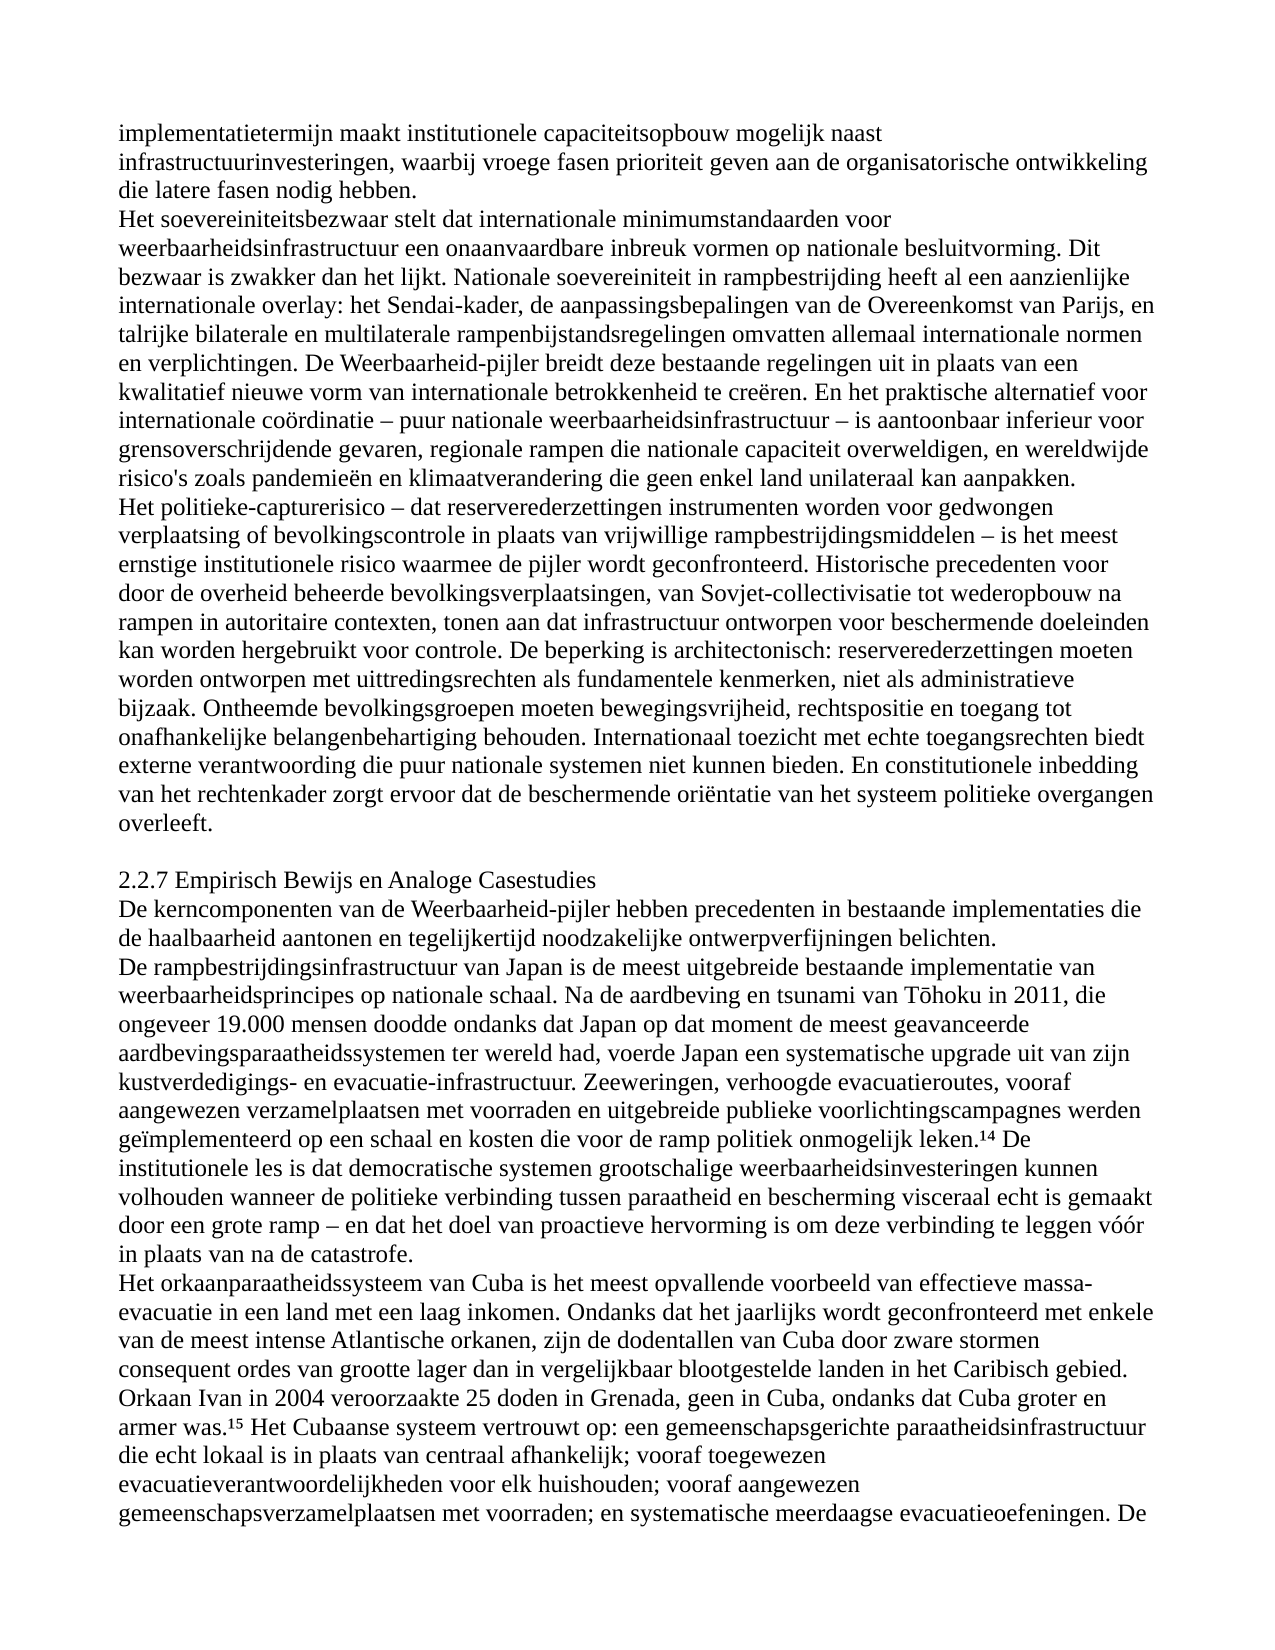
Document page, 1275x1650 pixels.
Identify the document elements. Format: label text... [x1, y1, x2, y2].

text Het orkaanparaatheidssysteem van Cuba is het meest opvallende voorbeeld van effectieve massa-evacuatie in een land met een laag inkomen. Ondanks dat het jaarlijks wordt geconfronteerd met enkele van de meest intense Atlantische orkanen, zijn de dodentallen van Cuba door zware stormen consequent ordes van grootte lager dan in vergelijkbaar blootgestelde landen in het Caribisch gebied. Orkaan Ivan in 2004 veroorzaakte 25 doden in Grenada, geen in Cuba, ondanks dat Cuba groter en armer was.¹⁵ Het Cubaanse systeem vertrouwt op: een gemeenschapsgerichte paraatheidsinfrastructuur die echt lokaal is in plaats van centraal afhankelijk; vooraf toegewezen evacuatieverantwoordelijkheden voor elk huishouden; vooraf aangewezen gemeenschapsverzamelplaatsen met voorraden; en systematische meerdaagse evacuatieoefeningen. De [118, 1268, 1157, 1527]
text De kerncomponenten van de Weerbaarheid-pijler hebben precedenten in bestaande implementaties die de haalbaarheid aantonen en tegelijkertijd noodzakelijke ontwerpverfijningen belichten. [118, 894, 1157, 952]
text Het soevereiniteitsbezwaar stelt dat internationale minimumstandaarden voor weerbaarheidsinfrastructuur een onaanvaardbare inbreuk vormen op nationale besluitvorming. Dit bezwaar is zwakker dan het lijkt. Nationale soevereiniteit in rampbestrijding heeft al een aanzienlijke internationale overlay: het Sendai-kader, de aanpassingsbepalingen van de Overeenkomst van Parijs, en talrijke bilaterale en multilaterale rampenbijstandsregelingen omvatten allemaal internationale normen en verplichtingen. De Weerbaarheid-pijler breidt deze bestaande regelingen uit in plaats van een kwalitatief nieuwe vorm van internationale betrokkenheid te creëren. En het praktische alternatief voor internationale coördinatie – puur nationale weerbaarheidsinfrastructuur – is aantoonbaar inferieur voor grensoverschrijdende gevaren, regionale rampen die nationale capaciteit overweldigen, en wereldwijde risico's zoals pandemieën en klimaatverandering die geen enkel land unilateraal kan aanpakken. [118, 204, 1157, 492]
text 2.2.7 Empirisch Bewijs en Analoge Casestudies [118, 866, 1157, 894]
text implementatietermijn maakt institutionele capaciteitsopbouw mogelijk naast infrastructuurinvesteringen, waarbij vroege fasen prioriteit geven aan de organisatorische ontwikkeling die latere fasen nodig hebben. [118, 118, 1157, 204]
text Het politieke-capturerisico – dat reserverederzettingen instrumenten worden voor gedwongen verplaatsing of bevolkingscontrole in plaats van vrijwillige rampbestrijdingsmiddelen – is het meest ernstige institutionele risico waarmee de pijler wordt geconfronteerd. Historische precedenten voor door de overheid beheerde bevolkingsverplaatsingen, van Sovjet-collectivisatie tot wederopbouw na rampen in autoritaire contexten, tonen aan dat infrastructuur ontworpen voor beschermende doeleinden kan worden hergebruikt voor controle. De beperking is architectonisch: reserverederzettingen moeten worden ontworpen met uittredingsrechten als fundamentele kenmerken, niet als administratieve bijzaak. Ontheemde bevolkingsgroepen moeten bewegingsvrijheid, rechtspositie en toegang tot onafhankelijke belangenbehartiging behouden. Internationaal toezicht met echte toegangsrechten biedt externe verantwoording die puur nationale systemen niet kunnen bieden. En constitutionele inbedding van het rechtenkader zorgt ervoor dat de beschermende oriëntatie van het systeem politieke overgangen overleeft. [118, 492, 1157, 837]
text De rampbestrijdingsinfrastructuur van Japan is de meest uitgebreide bestaande implementatie van weerbaarheidsprincipes op nationale schaal. Na de aardbeving en tsunami van Tōhoku in 2011, die ongeveer 19.000 mensen doodde ondanks dat Japan op dat moment de meest geavanceerde aardbevingsparaatheidssystemen ter wereld had, voerde Japan een systematische upgrade uit van zijn kustverdedigings- en evacuatie-infrastructuur. Zeeweringen, verhoogde evacuatieroutes, vooraf aangewezen verzamelplaatsen met voorraden en uitgebreide publieke voorlichtingscampagnes werden geïmplementeerd op een schaal en kosten die voor de ramp politiek onmogelijk leken.¹⁴ De institutionele les is dat democratische systemen grootschalige weerbaarheidsinvesteringen kunnen volhouden wanneer de politieke verbinding tussen paraatheid en bescherming visceraal echt is gemaakt door een grote ramp – en dat het doel van proactieve hervorming is om deze verbinding te leggen vóór in plaats van na de catastrofe. [118, 952, 1157, 1268]
